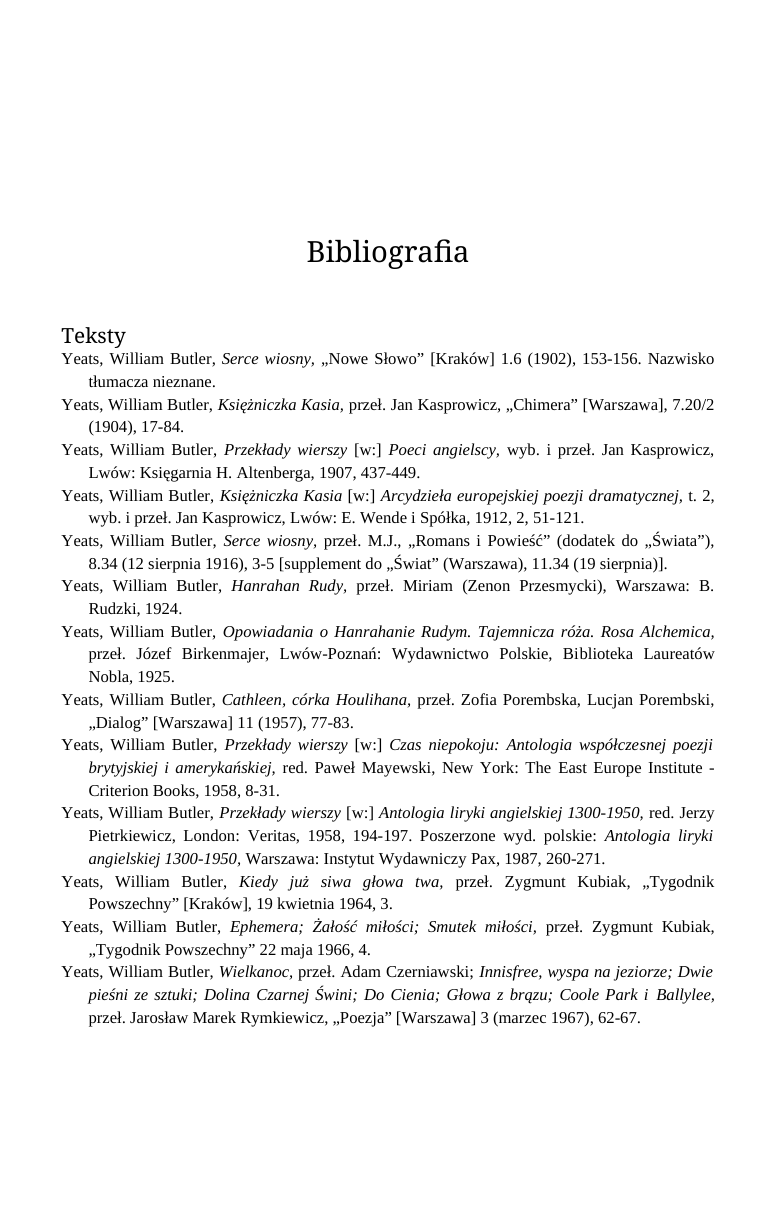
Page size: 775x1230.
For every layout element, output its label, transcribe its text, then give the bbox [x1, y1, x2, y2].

text Yeats, William Butler, Przekłady wierszy [w:] Poeci angielscy, wyb. i przeł. Jan Kasprowicz, Lwów: Księgarnia H. Altenberga, 1907, 437-449. [61, 440, 715, 482]
text Teksty [61, 321, 715, 349]
text Yeats, William Butler, Księżniczka Kasia, przeł. Jan Kasprowicz, „Chimera” [War­szawa], 7.20/2 (1904), 17-84. [61, 394, 715, 436]
text Yeats, William Butler, Przekłady wierszy [w:] Czas niepokoju: Antologia współcze­snej poezji brytyjskiej i amerykańskiej, red. Paweł Mayewski, New York: The East Europe Institute - Criterion Books, 1958, 8-31. [61, 735, 715, 800]
text Yeats, William Butler, Opowiadania o Hanrahanie Rudym. Tajemnicza róża. Rosa Alchemica, przeł. Józef Birkenmajer, Lwów-Poznań: Wydawnictwo Polskie, Bi­blioteka Laureatów Nobla, 1925. [61, 622, 715, 686]
text Yeats, William Butler, Przekłady wierszy [w:] Antologia liryki angielskiej 1300-1950, red. Jerzy Pietrkiewicz, London: Veritas, 1958, 194-197. Poszerzone wyd. pol­skie: Antologia liryki angielskiej 1300-1950, Warszawa: Instytut Wydawniczy Pax, 1987, 260-271. [61, 803, 715, 868]
text Yeats, William Butler, Ephemera; Żałość miłości; Smutek miłości, przeł. Zygmunt Kubiak, „Tygodnik Powszechny” 22 maja 1966, 4. [61, 917, 715, 959]
subtitle Bibliografia [61, 231, 715, 271]
text Yeats, William Butler, Serce wiosny, przeł. M.J., „Romans i Powieść” (dodatek do „Świata”), 8.34 (12 sierpnia 1916), 3-5 [supplement do „Świat” (Warszawa), 11.34 (19 sierpnia)]. [61, 531, 715, 573]
text Yeats, William Butler, Hanrahan Rudy, przeł. Miriam (Zenon Przesmycki), Warsza­wa: B. Rudzki, 1924. [61, 576, 715, 618]
text Yeats, William Butler, Księżniczka Kasia [w:] Arcydzieła europejskiej poezji drama­tycznej, t. 2, wyb. i przeł. Jan Kasprowicz, Lwów: E. Wende i Spółka, 1912, 2, 51-121. [61, 485, 715, 527]
text Yeats, William Butler, Serce wiosny, „Nowe Słowo” [Kraków] 1.6 (1902), 153-156. Nazwisko tłumacza nieznane. [61, 349, 715, 391]
text Yeats, William Butler, Kiedy już siwa głowa twa, przeł. Zygmunt Kubiak, „Tygodnik Powszechny” [Kraków], 19 kwietnia 1964, 3. [61, 871, 715, 913]
text Yeats, William Butler, Wielkanoc, przeł. Adam Czerniawski; Innisfree, wyspa na jeziorze; Dwie pieśni ze sztuki; Dolina Czarnej Świni; Do Cienia; Głowa z brązu; Coole Park i Ballylee, przeł. Jarosław Marek Rymkiewicz, „Poezja” [Warszawa] 3 (marzec 1967), 62-67. [61, 962, 715, 1027]
text Yeats, William Butler, Cathleen, córka Houlihana, przeł. Zofia Porembska, Lucjan Porembski, „Dialog” [Warszawa] 11 (1957), 77-83. [61, 690, 715, 732]
